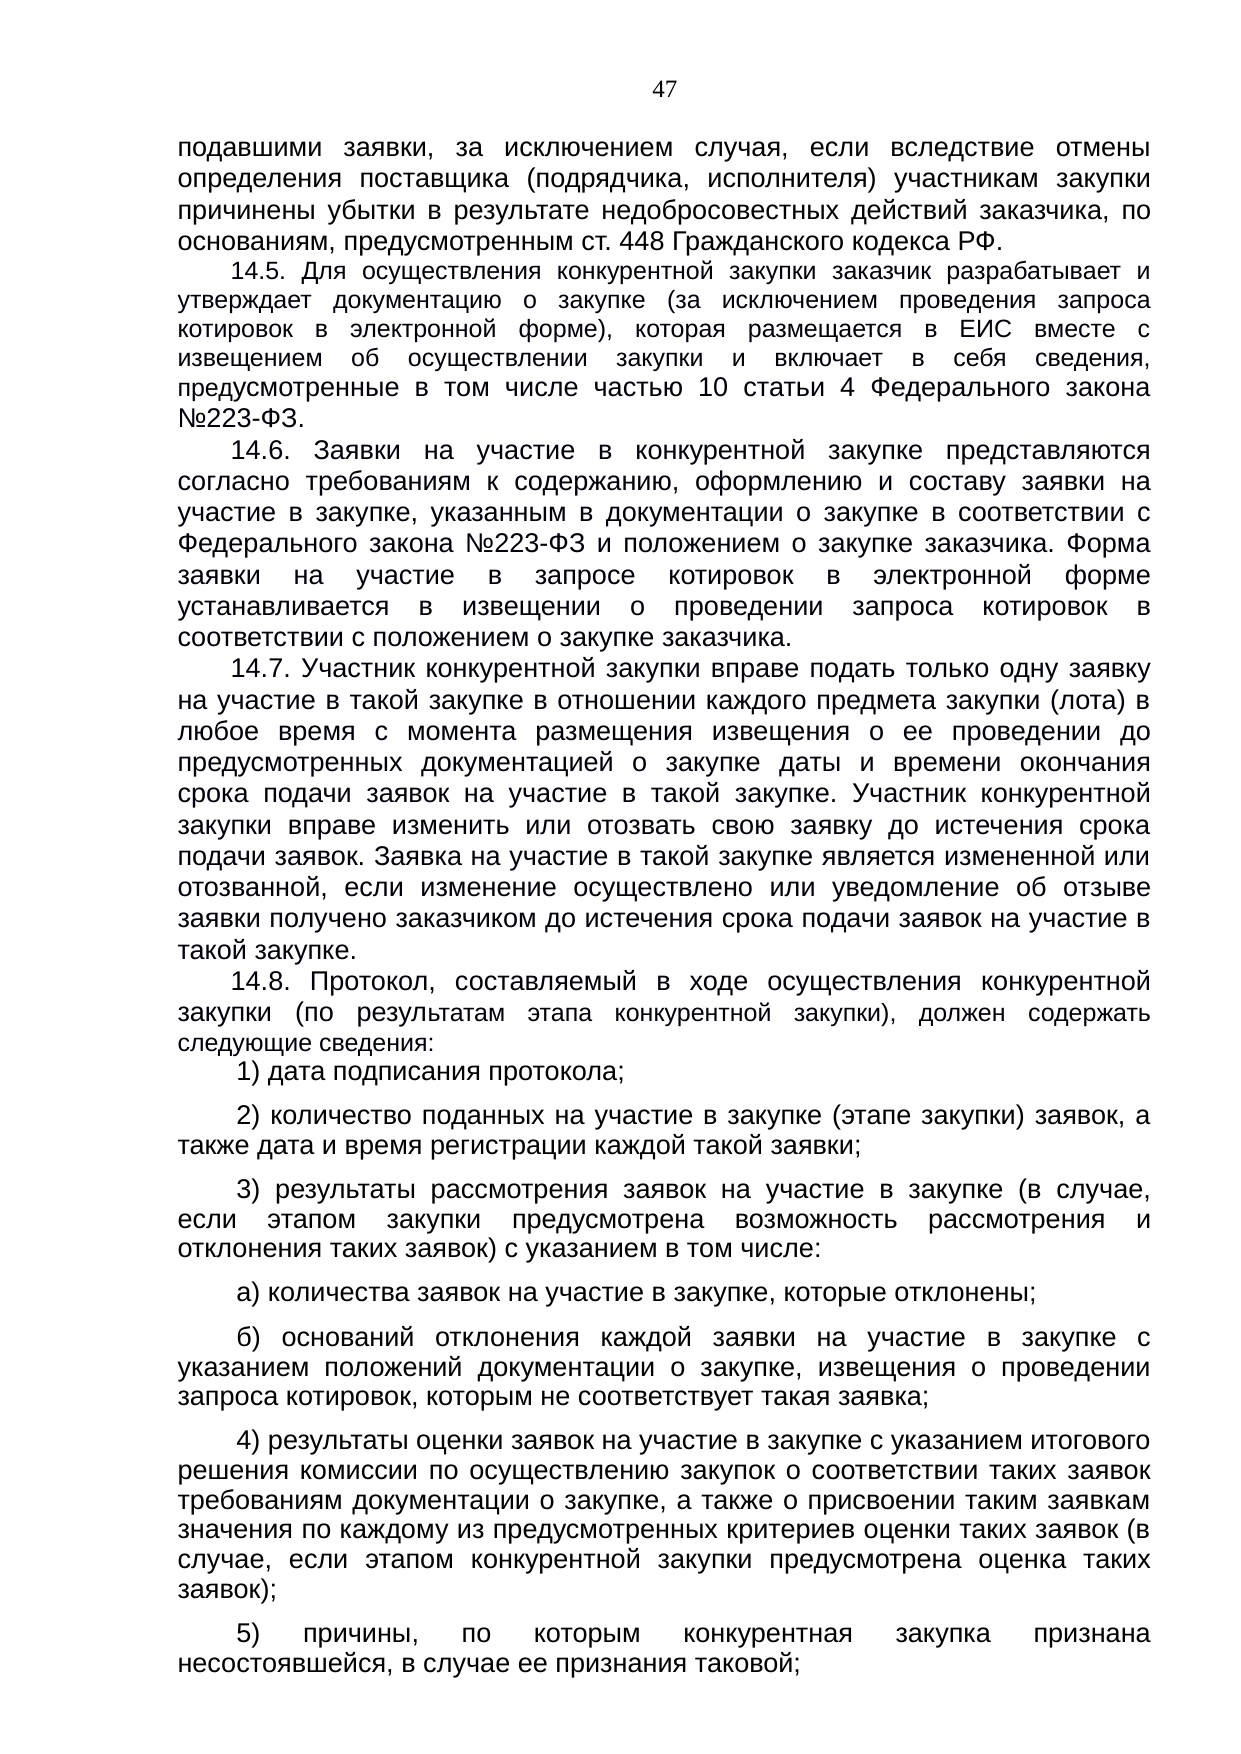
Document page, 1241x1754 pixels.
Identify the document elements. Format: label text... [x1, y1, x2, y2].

text б) оснований отклонения каждой заявки на участие в закупке с указанием положений документации о закупке, извещения о проведении запроса котировок, которым не соответствует такая заявка; [177, 1322, 1152, 1411]
text 14.8. Протокол, составляемый в ходе осуществления конкурентной закупки (по результатам этапа конкурентной закупки), должен содержать следующие сведения: [177, 965, 1152, 1056]
text 5) причины, по которым конкурентная закупка признана несостоявшейся, в случае ее признания таковой; [177, 1619, 1152, 1678]
text а) количества заявок на участие в закупке, которые отклонены; [177, 1278, 1152, 1308]
text 3) результаты рассмотрения заявок на участие в закупке (в случае, если этапом закупки предусмотрена возможность рассмотрения и отклонения таких заявок) с указанием в том числе: [177, 1174, 1152, 1263]
text 14.5. Для осуществления конкурентной закупки заказчик разрабатывает и утверждает документацию о закупке (за исключением проведения запроса котировок в электронной форме), которая размещается в ЕИС вместе с извещением об осуществлении закупки и включает в себя сведения, предусмотренные в том числе частью 10 статьи 4 Федерального закона №223-ФЗ. [177, 256, 1152, 434]
text подавшими заявки, за исключением случая, если вследствие отмены определения поставщика (подрядчика, исполнителя) участникам закупки причинены убытки в результате недобросовестных действий заказчика, по основаниям, предусмотренным ст. 448 Гражданского кодекса РФ. [177, 131, 1152, 256]
text 4) результаты оценки заявок на участие в закупке с указанием итогового решения комиссии по осуществлению закупок о соответствии таких заявок требованиям документации о закупке, а также о присвоении таким заявкам значения по каждому из предусмотренных критериев оценки таких заявок (в случае, если этапом конкурентной закупки предусмотрена оценка таких заявок); [177, 1426, 1152, 1604]
text 14.6. Заявки на участие в конкурентной закупке представляются согласно требованиям к содержанию, оформлению и составу заявки на участие в закупке, указанным в документации о закупке в соответствии с Федерального закона №223-ФЗ и положением о закупке заказчика. Форма заявки на участие в запросе котировок в электронной форме устанавливается в извещении о проведении запроса котировок в соответствии с положением о закупке заказчика. [177, 434, 1152, 652]
text 1) дата подписания протокола; [177, 1056, 1152, 1086]
text 14.7. Участник конкурентной закупки вправе подать только одну заявку на участие в такой закупке в отношении каждого предмета закупки (лота) в любое время с момента размещения извещения о ее проведении до предусмотренных документацией о закупке даты и времени окончания срока подачи заявок на участие в такой закупке. Участник конкурентной закупки вправе изменить или отозвать свою заявку до истечения срока подачи заявок. Заявка на участие в такой закупке является измененной или отозванной, если изменение осуществлено или уведомление об отзыве заявки получено заказчиком до истечения срока подачи заявок на участие в такой закупке. [177, 652, 1152, 965]
text 2) количество поданных на участие в закупке (этапе закупки) заявок, а также дата и время регистрации каждой такой заявки; [177, 1101, 1152, 1160]
